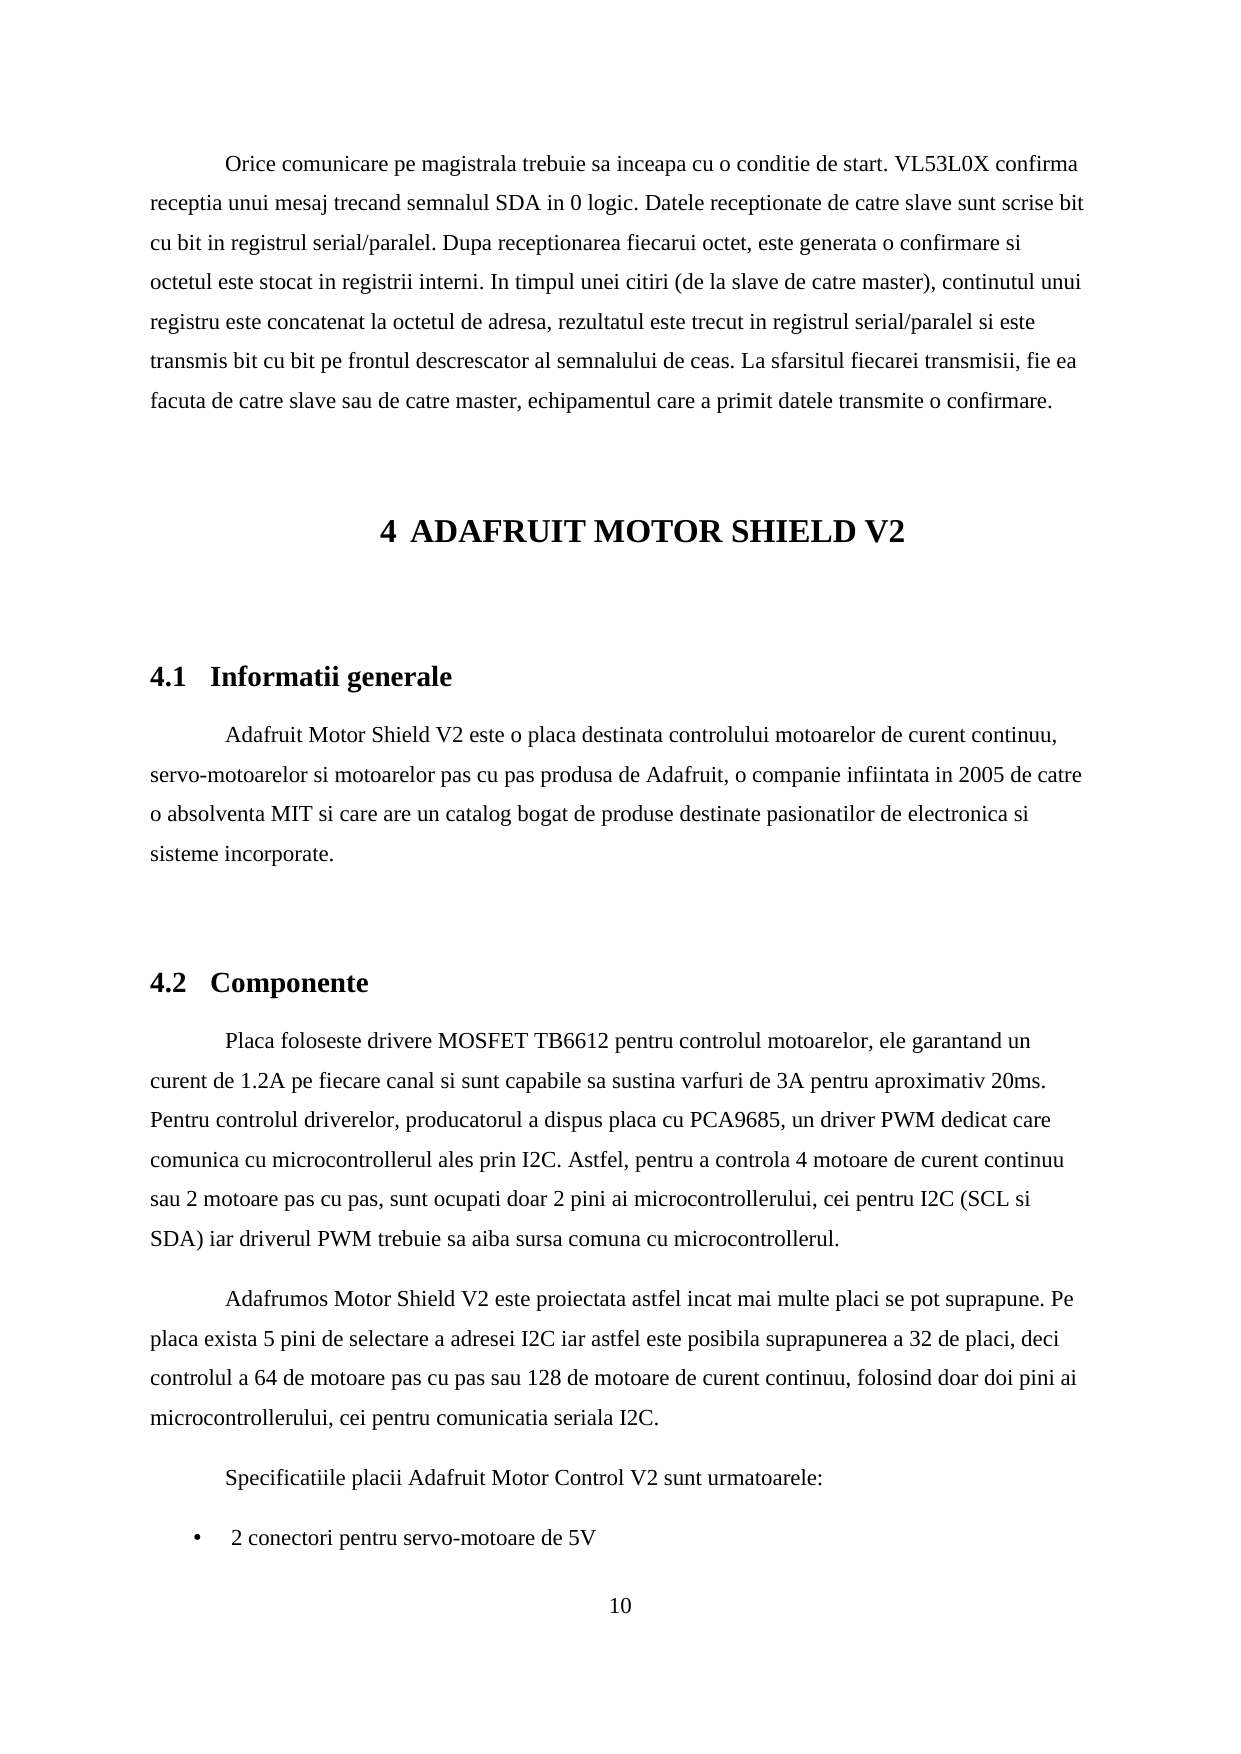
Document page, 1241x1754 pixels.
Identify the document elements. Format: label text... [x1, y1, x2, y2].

subtitle Informatii generale [150, 659, 1090, 692]
text Specificatiile placii Adafruit Motor Control V2 sunt urmatoarele: [150, 1464, 1090, 1490]
text Orice comunicare pe magistrala trebuie sa inceapa cu o conditie de start. VL53L0X confirma receptia unui mesaj trecand semnalul SDA in 0 logic. Datele receptionate de catre slave sunt scrise bit cu bit in registrul serial/paralel. Dupa receptionarea fiecarui octet, este generata o confirmare si octetul este stocat in registrii interni. In timpul unei citiri (de la slave de catre master), continutul unui registru este concatenat la octetul de adresa, rezultatul este trecut in registrul serial/paralel si este transmis bit cu bit pe frontul descrescator al semnalului de ceas. La sfarsitul fiecarei transmisii, fie ea facuta de catre slave sau de catre master, echipamentul care a primit datele transmite o confirmare. [150, 150, 1090, 413]
text Placa foloseste drivere MOSFET TB6612 pentru controlul motoarelor, ele garantand un curent de 1.2A pe fiecare canal si sunt capabile sa sustina varfuri de 3A pentru aproximativ 20ms. Pentru controlul driverelor, producatorul a dispus placa cu PCA9685, un driver PWM dedicat care comunica cu microcontrollerul ales prin I2C. Astfel, pentru a controla 4 motoare de curent continuu sau 2 motoare pas cu pas, sunt ocupati doar 2 pini ai microcontrollerului, cei pentru I2C (SCL si SDA) iar driverul PWM trebuie sa aiba sursa comuna cu microcontrollerul. [150, 1027, 1090, 1251]
subtitle Componente [150, 965, 1090, 998]
list 2 conectori pentru servo-motoare de 5V [193, 1524, 1090, 1551]
text Adafrumos Motor Shield V2 este proiectata astfel incat mai multe placi se pot suprapune. Pe placa exista 5 pini de selectare a adresei I2C iar astfel este posibila suprapunerea a 32 de placi, deci controlul a 64 de motoare pas cu pas sau 128 de motoare de curent continuu, folosind doar doi pini ai microcontrollerului, cei pentru comunicatia seriala I2C. [150, 1285, 1090, 1430]
text Adafruit Motor Shield V2 este o placa destinata controlului motoarelor de curent continuu, servo-motoarelor si motoarelor pas cu pas produsa de Adafruit, o companie infiintata in 2005 de catre o absolventa MIT si care are un catalog bogat de produse destinate pasionatilor de electronica si sisteme incorporate. [150, 721, 1090, 866]
subtitle Adafruit Motor Shield v2 [195, 512, 1090, 550]
